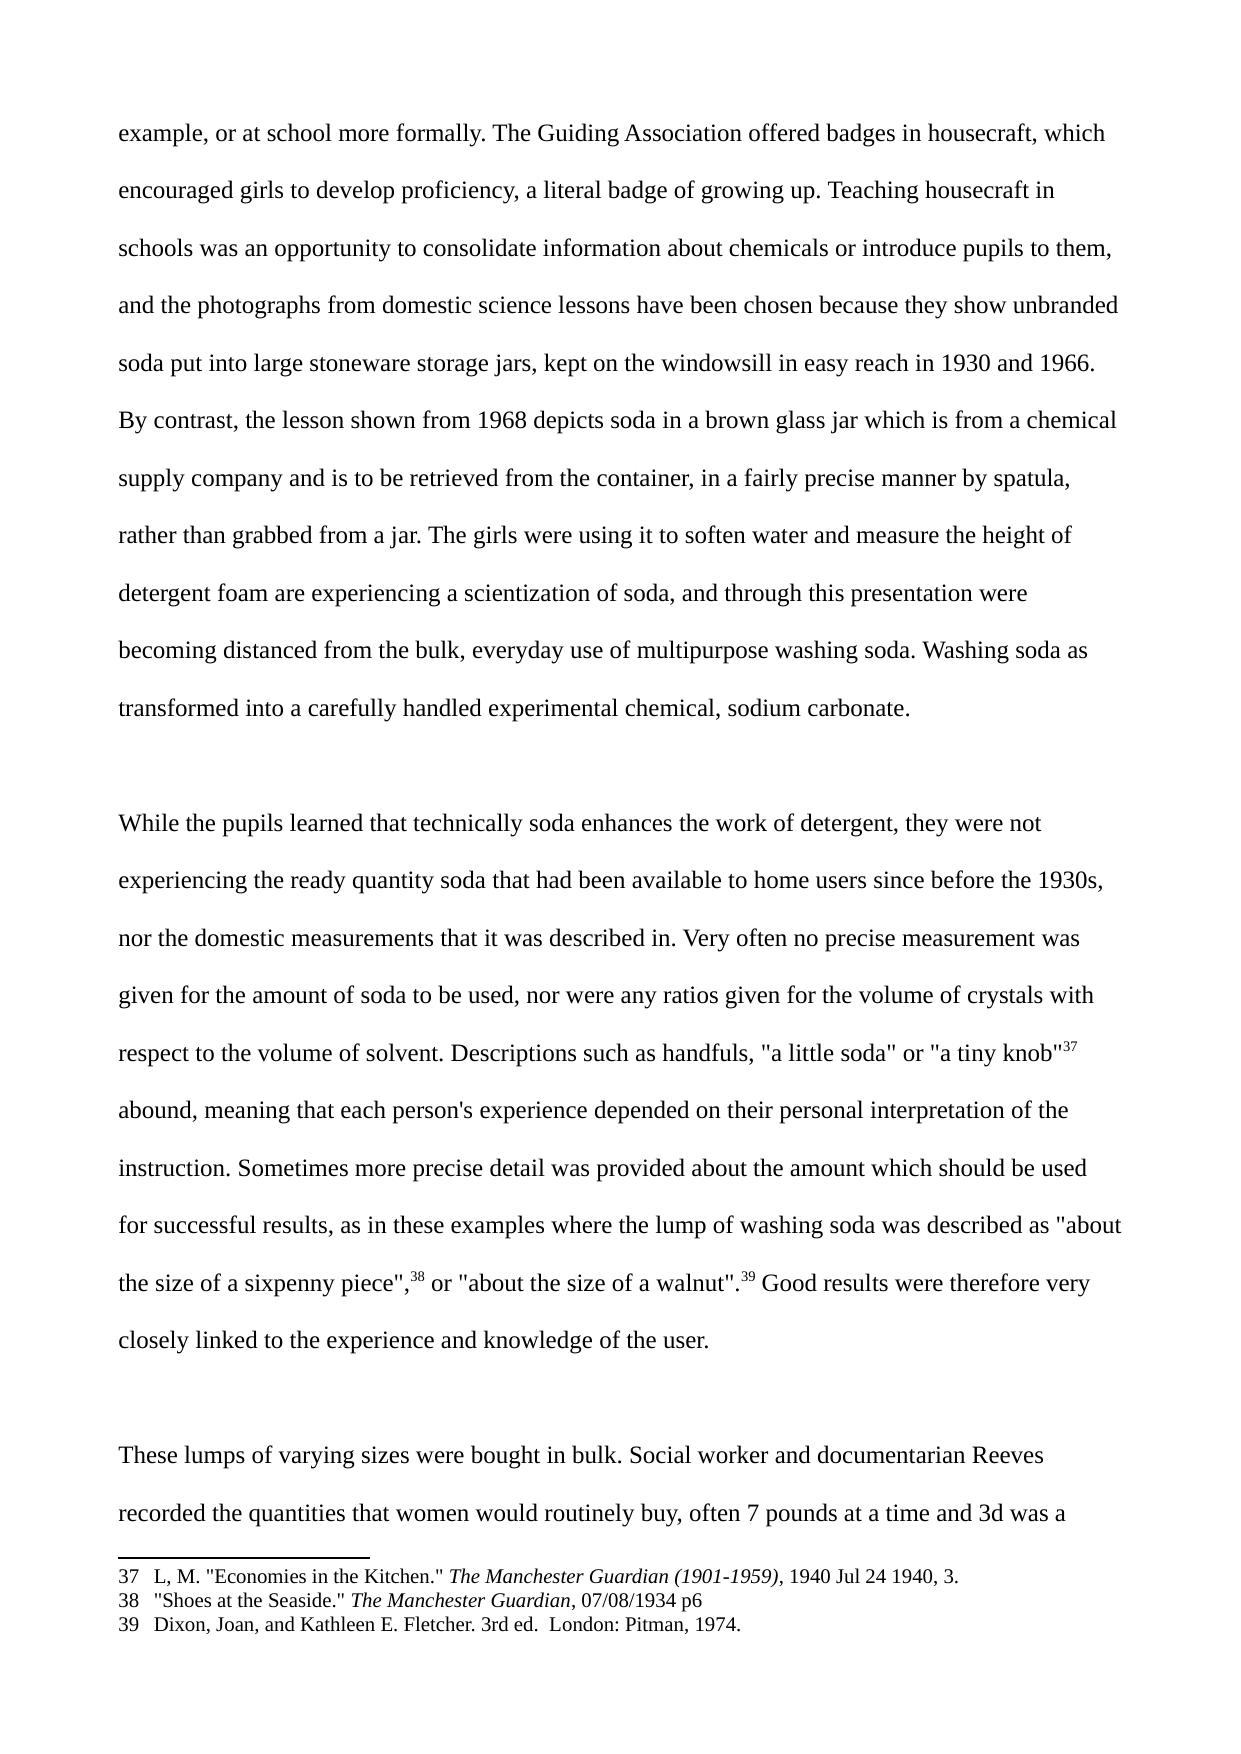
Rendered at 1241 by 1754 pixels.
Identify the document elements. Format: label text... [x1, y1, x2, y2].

text Dixon, Joan, and Kathleen E. Fletcher. 3rd ed. London: Pitman, 1974. [118, 1612, 1122, 1636]
text These lumps of varying sizes were bought in bulk. Social worker and documentarian Reeves recorded the quantities that women would routinely buy, often 7 pounds at a time and 3d was a [118, 1441, 1122, 1527]
text "Shoes at the Seaside." The Manchester Guardian, 07/08/1934 p6 [118, 1588, 1122, 1612]
text L, M. "Economies in the Kitchen." The Manchester Guardian (1901-1959), 1940 Jul 24 1940, 3. [118, 1564, 1122, 1588]
text example, or at school more formally. The Guiding Association offered badges in housecraft, which encouraged girls to develop proficiency, a literal badge of growing up. Teaching housecraft in schools was an opportunity to consolidate information about chemicals or introduce pupils to them, and the photographs from domestic science lessons have been chosen because they show unbranded soda put into large stoneware storage jars, kept on the windowsill in easy reach in 1930 and 1966. By contrast, the lesson shown from 1968 depicts soda in a brown glass jar which is from a chemical supply company and is to be retrieved from the container, in a fairly precise manner by spatula, rather than grabbed from a jar. The girls were using it to soften water and measure the height of detergent foam are experiencing a scientization of soda, and through this presentation were becoming distanced from the bulk, everyday use of multipurpose washing soda. Washing soda as transformed into a carefully handled experimental chemical, sodium carbonate. [118, 118, 1122, 722]
text While the pupils learned that technically soda enhances the work of detergent, they were not experiencing the ready quantity soda that had been available to home users since before the 1930s, nor the domestic measurements that it was described in. Very often no precise measurement was given for the amount of soda to be used, nor were any ratios given for the volume of crystals with respect to the volume of solvent. Descriptions such as handfuls, "a little soda" or "a tiny knob" abound, meaning that each person's experience depended on their personal interpretation of the instruction. Sometimes more precise detail was provided about the amount which should be used for successful results, as in these examples where the lump of washing soda was described as "about the size of a sixpenny piece", or "about the size of a walnut". Good results were therefore very closely linked to the experience and knowledge of the user. [118, 808, 1122, 1354]
